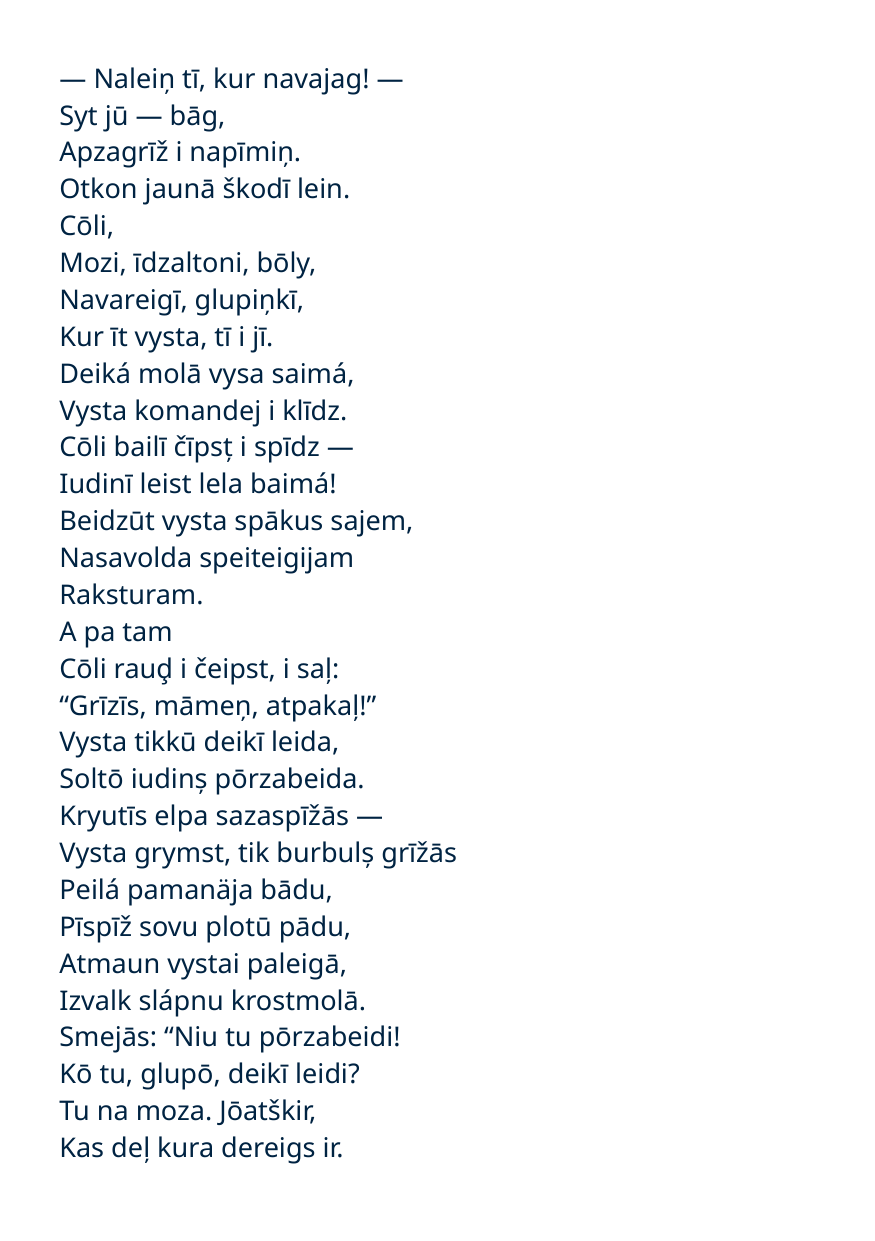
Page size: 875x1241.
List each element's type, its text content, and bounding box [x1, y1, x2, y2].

text Cōli rauḑ i čeipst, i saļ: [59, 649, 815, 686]
text A pa tam [59, 612, 815, 649]
text Atmaun vystai paleigā, [59, 944, 815, 981]
text “Grīzīs, māmeņ, atpakaļ!” [59, 686, 815, 723]
text Cōli bailī čīpsț i spīdz — [59, 428, 815, 465]
text — Naleiņ tī, kur navajag! — [59, 59, 815, 96]
text Syt jū — bāg, [59, 96, 815, 133]
text Nasavolda speiteigijam [59, 538, 815, 575]
text Otkon jaunā škodī lein. [59, 170, 815, 207]
text Kur īt vysta, tī i jī. [59, 317, 815, 354]
text Kas deļ kura dereigs ir. [59, 1128, 815, 1165]
text Izvalk slápnu krostmolā. [59, 981, 815, 1018]
text Soltō iudinș pōrzabeida. [59, 760, 815, 797]
text Raksturam. [59, 575, 815, 612]
text Kō tu, glupō, deikī leidi? [59, 1055, 815, 1092]
text Kryutīs elpa sazaspīžās — [59, 797, 815, 833]
text Peilá pamanäja bādu, [59, 870, 815, 907]
text Vysta grymst, tik burbulș grīžās [59, 833, 815, 870]
text Cōli, [59, 207, 815, 243]
text Vysta tikkū deikī leida, [59, 723, 815, 760]
text Beidzūt vysta spākus sajem, [59, 502, 815, 538]
text Vysta komandej i klīdz. [59, 391, 815, 428]
text Smejās: “Niu tu pōrzabeidi! [59, 1018, 815, 1055]
text Pīspīž sovu plotū pādu, [59, 907, 815, 944]
text Apzagrīž i napīmiņ. [59, 133, 815, 170]
text Tu na moza. Jōatškir, [59, 1092, 815, 1128]
text Iudinī leist lela baimá! [59, 465, 815, 502]
text Mozi, īdzaltoni, bōly, [59, 243, 815, 280]
text Deiká molā vysa saimá, [59, 354, 815, 391]
text Navareigī, glupiņkī, [59, 280, 815, 317]
